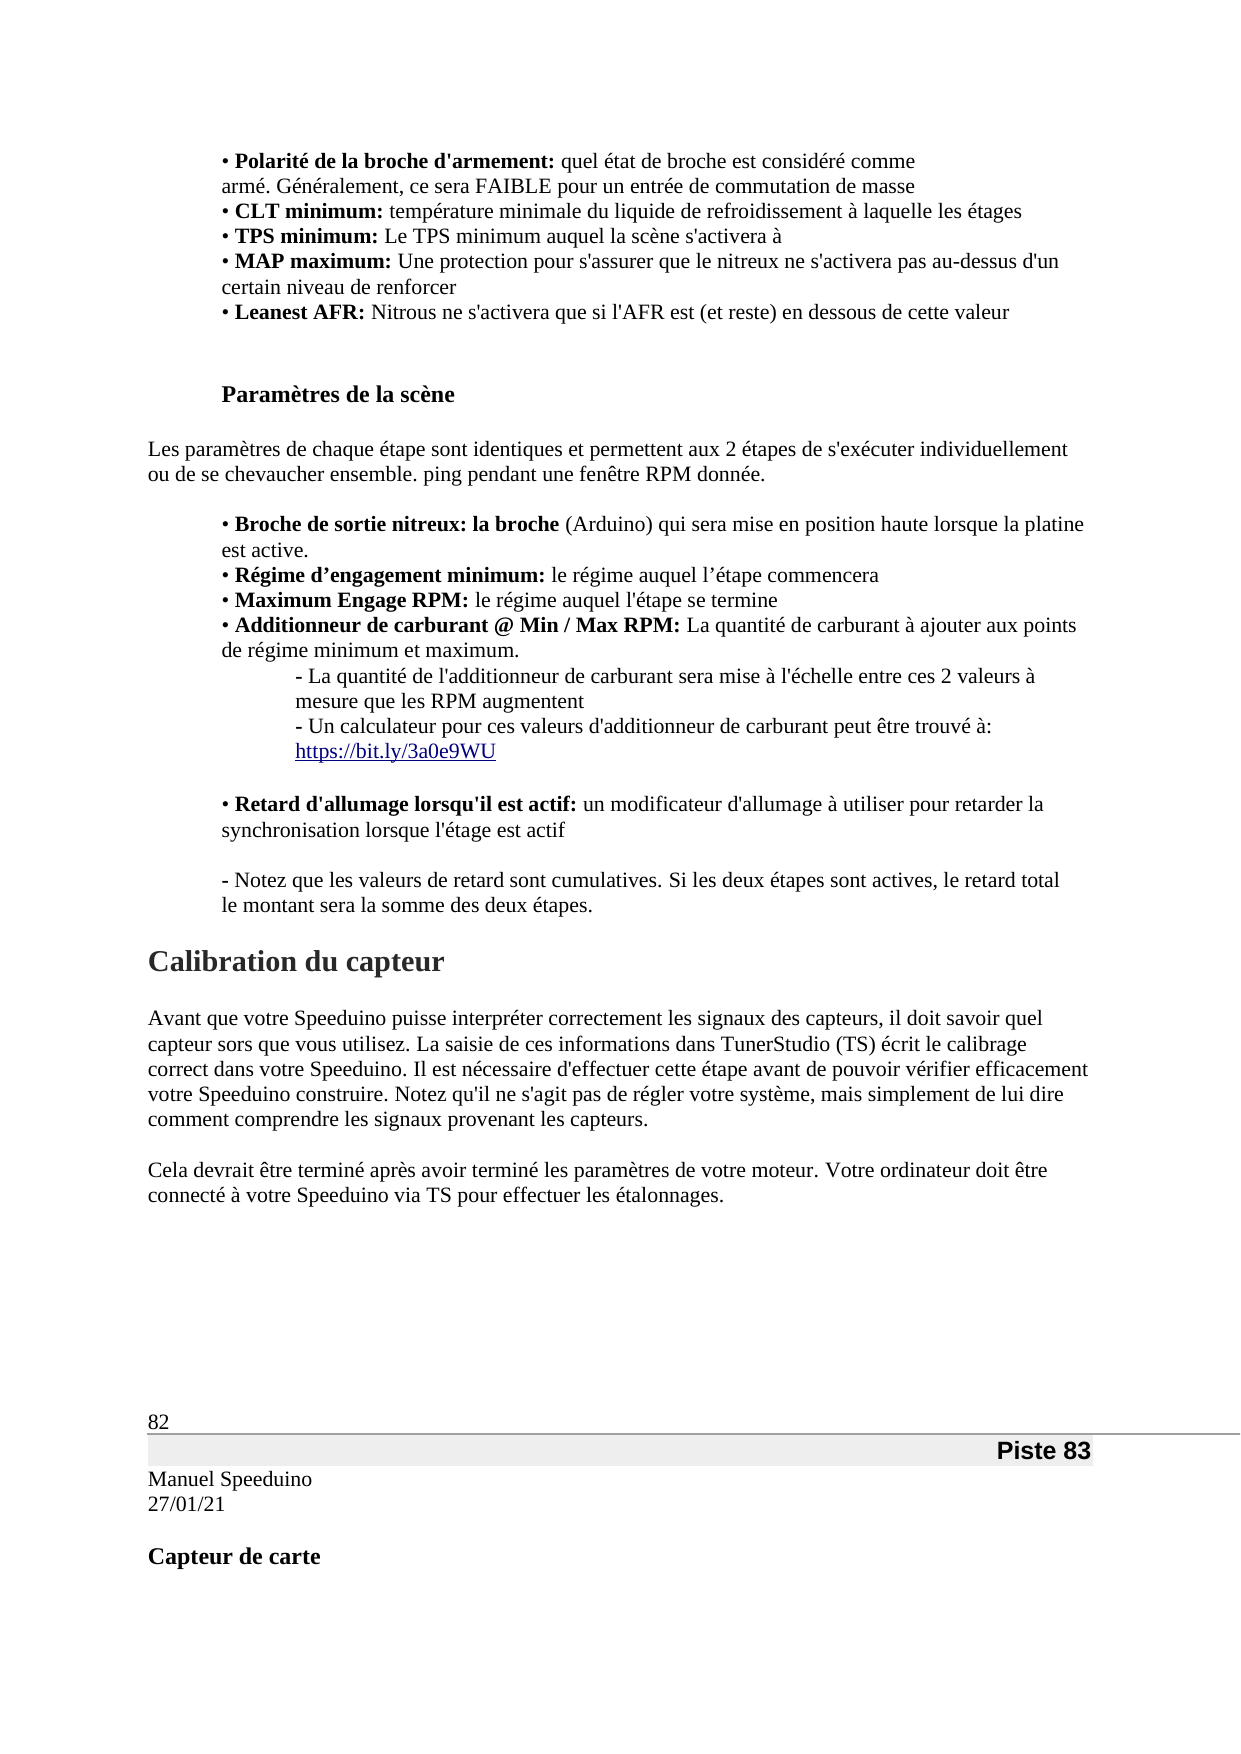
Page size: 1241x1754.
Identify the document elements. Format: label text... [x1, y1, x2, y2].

text connecté à votre Speeduino via TS pour effectuer les étalonnages. [148, 1182, 1093, 1207]
text Les paramètres de chaque étape sont identiques et permettent aux 2 étapes de s'exécuter individuellement ou de se chevaucher ensemble. ping pendant une fenêtre RPM donnée. [148, 436, 1093, 486]
text • Leanest AFR: Nitrous ne s'activera que si l'AFR est (et reste) en dessous de cette valeur [148, 299, 1093, 324]
text Calibration du capteur [148, 943, 1093, 977]
table_header Piste 83 [148, 1435, 1093, 1466]
text Avant que votre Speeduino puisse interpréter correctement les signaux des capteurs, il doit savoir quel capteur sors que vous utilisez. La saisie de ces informations dans TunerStudio (TS) écrit le calibrage correct dans votre Speeduino. Il est nécessaire d'effectuer cette étape avant de pouvoir vérifier efficacement votre Speeduino construire. Notez qu'il ne s'agit pas de régler votre système, mais simplement de lui dire comment comprendre les signaux provenant les capteurs. [148, 1005, 1093, 1131]
text - Un calculateur pour ces valeurs d'additionneur de carburant peut être trouvé à: https://bit.ly/3a0e9WU [295, 713, 1093, 763]
text - La quantité de l'additionneur de carburant sera mise à l'échelle entre ces 2 valeurs à mesure que les RPM augmentent [295, 663, 1093, 713]
text • Polarité de la broche d'armement: quel état de broche est considéré comme armé. Généralement, ce sera FAIBLE pour un entrée de commutation de masse [221, 148, 1093, 198]
text le montant sera la somme des deux étapes. [148, 892, 1093, 917]
text 27/01/21 [148, 1491, 1093, 1517]
text Capteur de carte [148, 1542, 1093, 1569]
text • Additionneur de carburant @ Min / Max RPM: La quantité de carburant à ajouter aux points de régime minimum et maximum. [221, 612, 1093, 663]
text • Retard d'allumage lorsqu'il est actif: un modificateur d'allumage à utiliser pour retarder la synchronisation lorsque l'étage est actif [221, 791, 1093, 842]
text 82 [148, 1409, 1093, 1433]
text • Maximum Engage RPM: le régime auquel l'étape se termine [148, 587, 1093, 612]
text Cela devrait être terminé après avoir terminé les paramètres de votre moteur. Votre ordinateur doit être [148, 1157, 1093, 1182]
text Paramètres de la scène [148, 380, 1093, 408]
text • Broche de sortie nitreux: la broche (Arduino) qui sera mise en position haute lorsque la platine est active. [221, 511, 1093, 562]
text • CLT minimum: température minimale du liquide de refroidissement à laquelle les étages [148, 198, 1093, 223]
text • MAP maximum: Une protection pour s'assurer que le nitreux ne s'activera pas au-dessus d'un certain niveau de renforcer [221, 248, 1093, 299]
text - Notez que les valeurs de retard sont cumulatives. Si les deux étapes sont actives, le retard total [148, 867, 1093, 892]
text • TPS minimum: Le TPS minimum auquel la scène s'activera à [148, 223, 1093, 248]
text • Régime d’engagement minimum: le régime auquel l’étape commencera [148, 562, 1093, 587]
text Manuel Speeduino [148, 1466, 1093, 1491]
